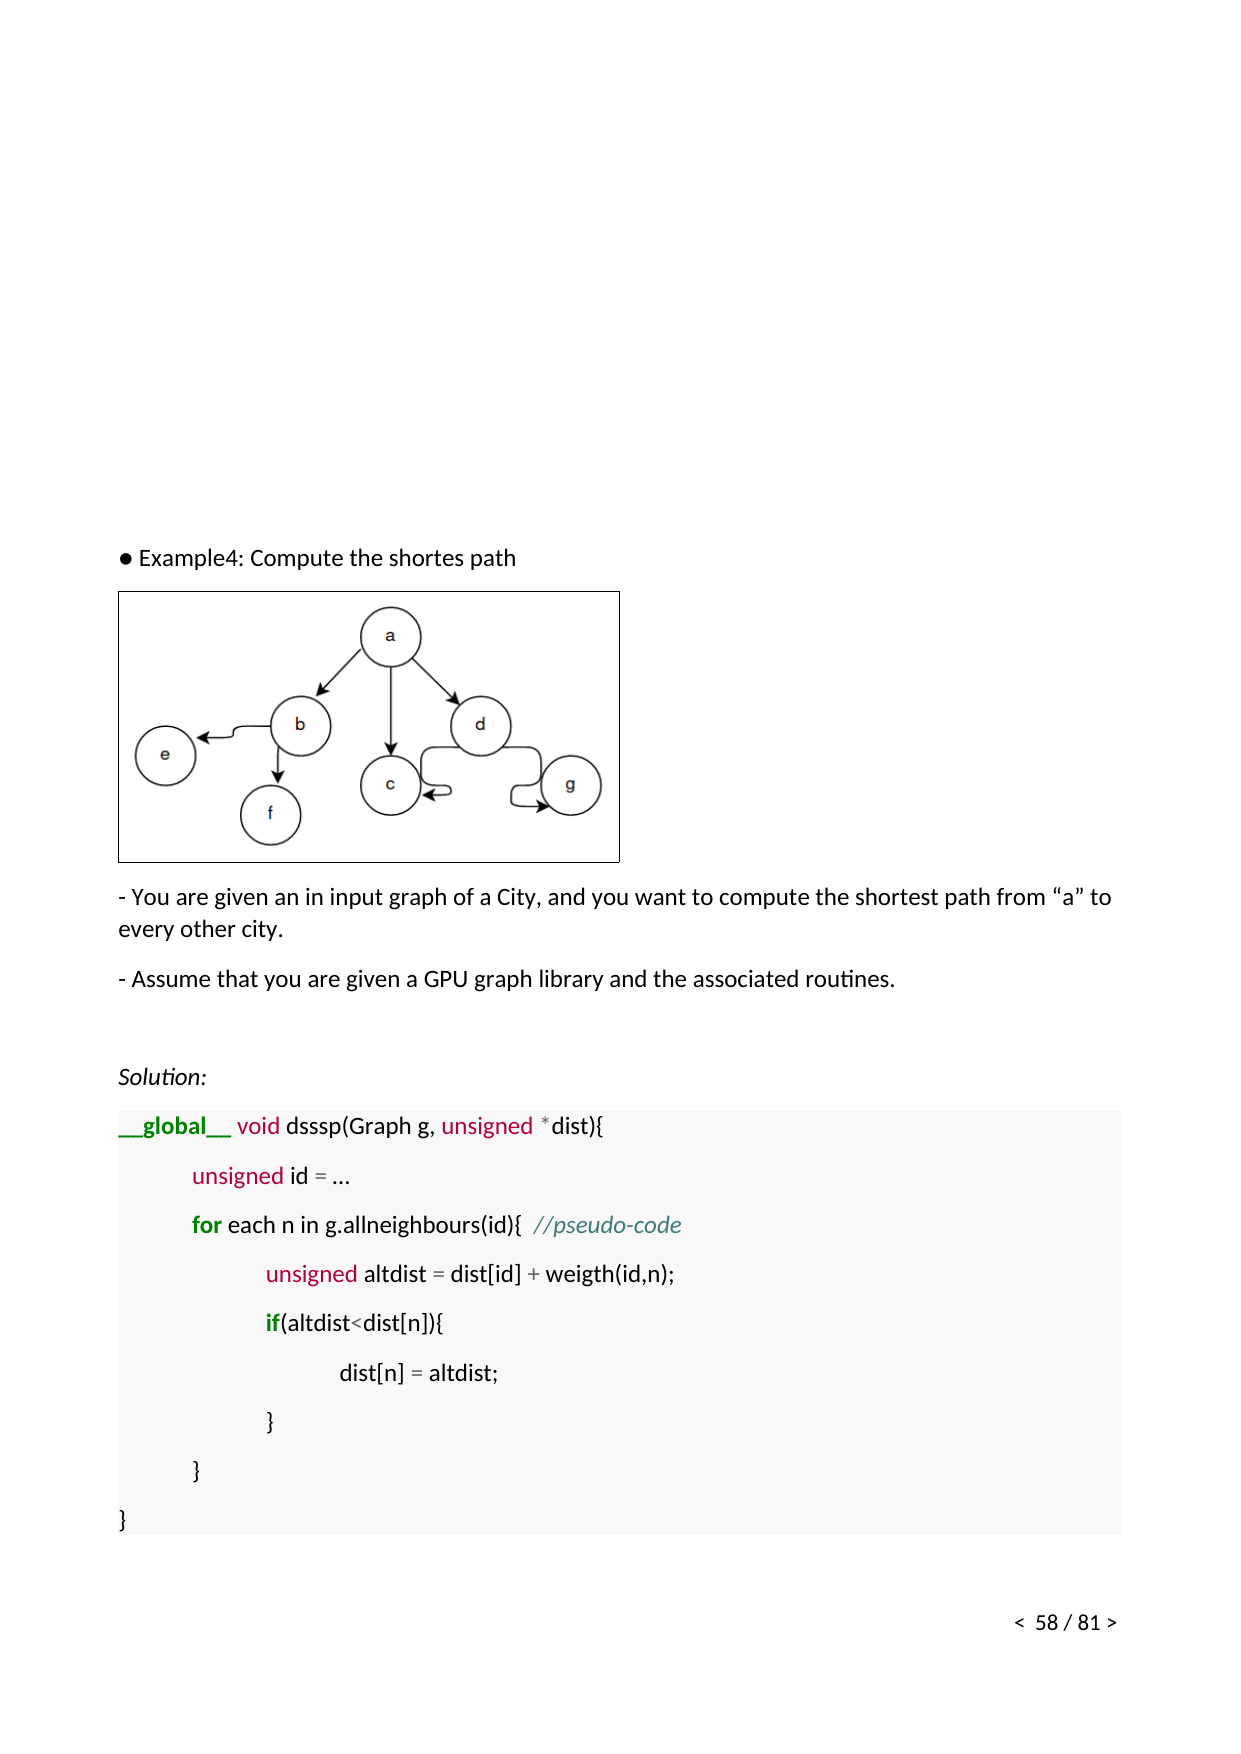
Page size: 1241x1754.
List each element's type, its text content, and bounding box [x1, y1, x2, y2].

picture [121, 594, 617, 859]
text unsigned altdist = dist[id] + weigth(id,n); [118, 1258, 1122, 1289]
text for each n in g.allneighbours(id){ //pseudo-code [118, 1209, 1122, 1239]
text } [118, 1505, 1122, 1535]
text ● Example4: Compute the shortes path [118, 542, 1122, 572]
text dist[n] = altdist; [118, 1357, 1122, 1387]
text } [118, 1406, 1122, 1437]
text - You are given an in input graph of a City, and you want to compute the shortest path from “a” to every other city. [118, 881, 1122, 944]
text - Assume that you are given a GPU graph library and the associated routines. [118, 963, 1122, 993]
text unsigned id = … [118, 1160, 1122, 1190]
text if(altdist<dist[n]){ [118, 1308, 1122, 1338]
text __global__ void dsssp(Graph g, unsigned *dist){ [118, 1111, 1122, 1141]
text } [118, 1455, 1122, 1486]
text Solution: [118, 1061, 1122, 1092]
